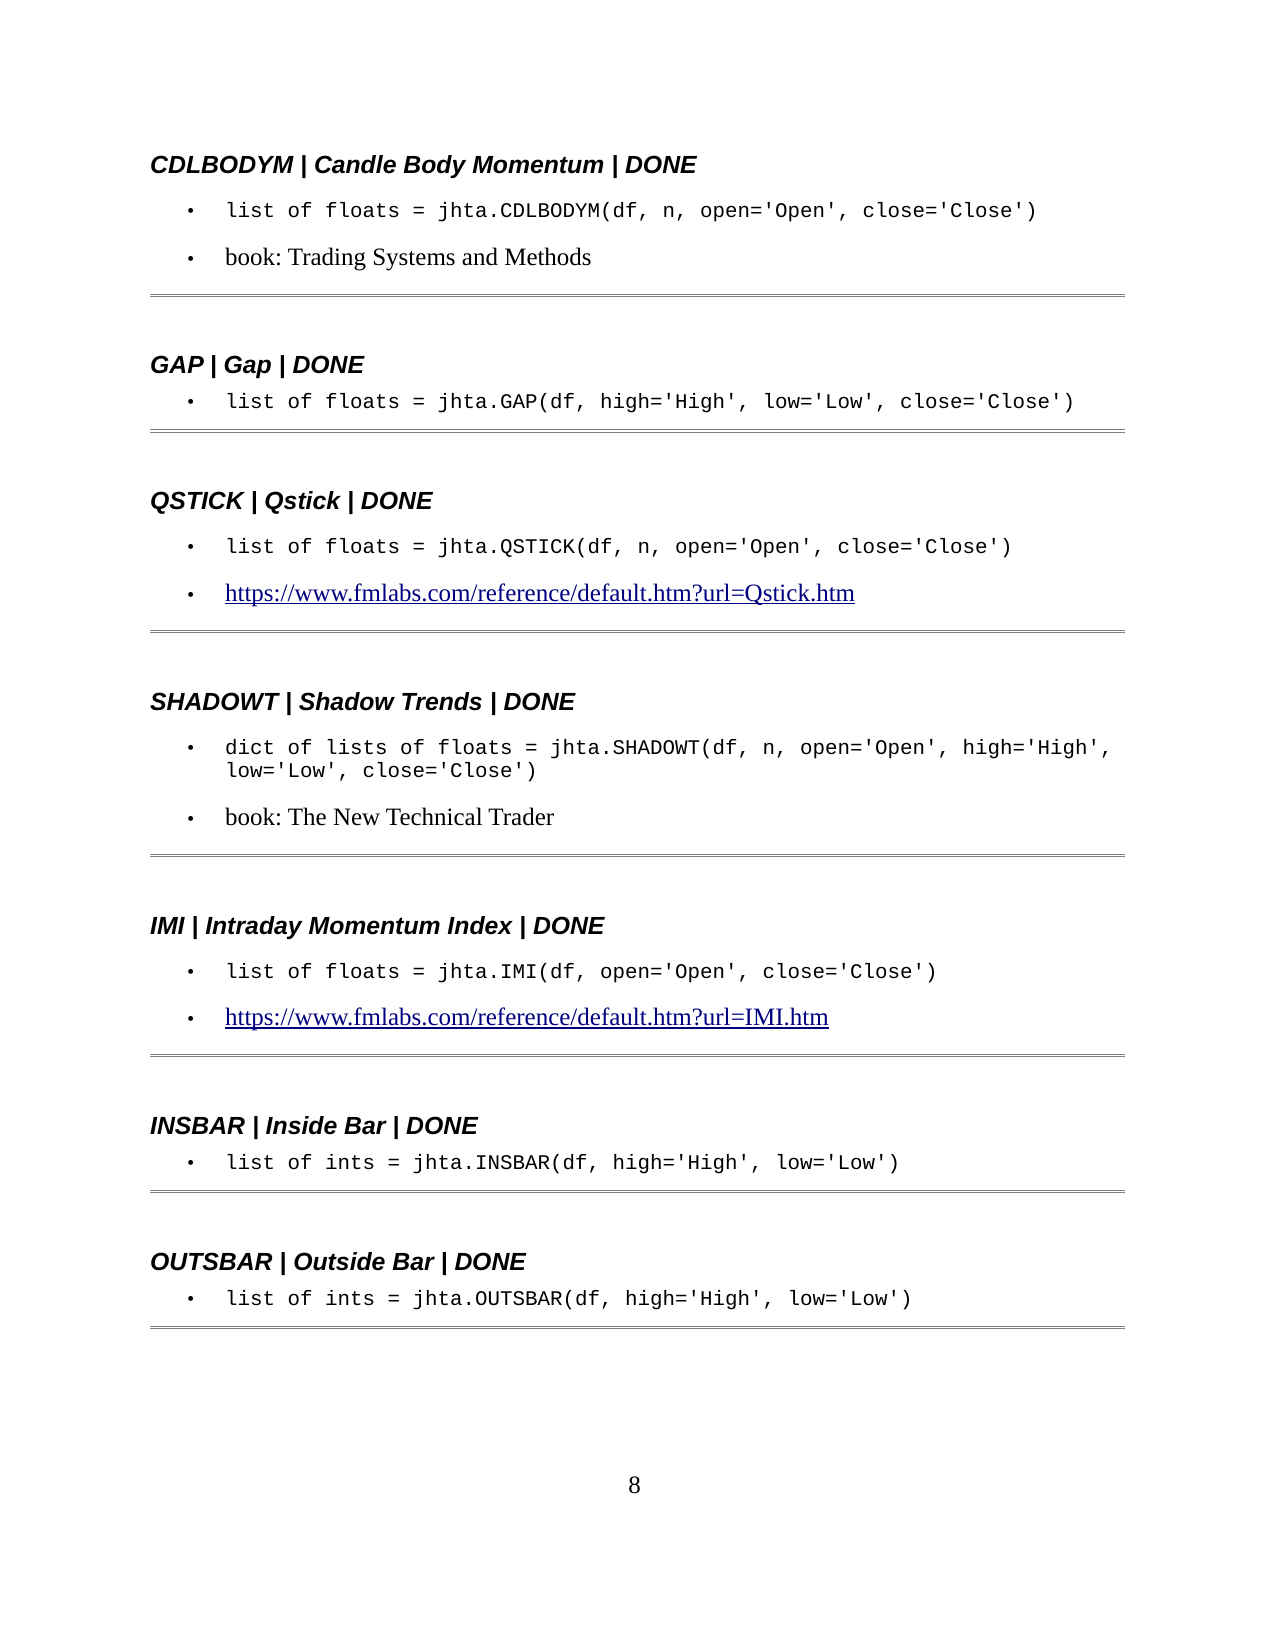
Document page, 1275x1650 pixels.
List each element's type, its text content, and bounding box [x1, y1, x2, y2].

subtitle INSBAR | Inside Bar | DONE [150, 1111, 1125, 1140]
list list of floats = jhta.CDLBODYM(df, n, open='Open', close='Close') [187, 200, 1125, 224]
subtitle SHADOWT | Shadow Trends | DONE [150, 687, 1125, 715]
subtitle IMI | Intraday Momentum Index | DONE [150, 911, 1125, 939]
list list of floats = jhta.IMI(df, open='Open', close='Close') [187, 961, 1125, 984]
list list of floats = jhta.QSTICK(df, n, open='Open', close='Close') [187, 536, 1125, 560]
list list of floats = jhta.GAP(df, high='High', low='Low', close='Close') [187, 391, 1125, 415]
list https://www.fmlabs.com/reference/default.htm?url=Qstick.htm [187, 578, 1125, 607]
subtitle OUTSBAR | Outside Bar | DONE [150, 1247, 1125, 1276]
subtitle CDLBODYM | Candle Body Momentum | DONE [150, 150, 1125, 178]
subtitle GAP | Gap | DONE [150, 350, 1125, 379]
list list of ints = jhta.OUTSBAR(df, high='High', low='Low') [187, 1288, 1125, 1312]
list book: Trading Systems and Methods [187, 242, 1125, 270]
subtitle QSTICK | Qstick | DONE [150, 486, 1125, 515]
list book: The New Technical Trader [187, 802, 1125, 831]
list dict of lists of floats = jhta.SHADOWT(df, n, open='Open', high='High', low='Low', close='Close') [187, 737, 1125, 784]
list list of ints = jhta.INSBAR(df, high='High', low='Low') [187, 1152, 1125, 1176]
list https://www.fmlabs.com/reference/default.htm?url=IMI.htm [187, 1002, 1125, 1031]
